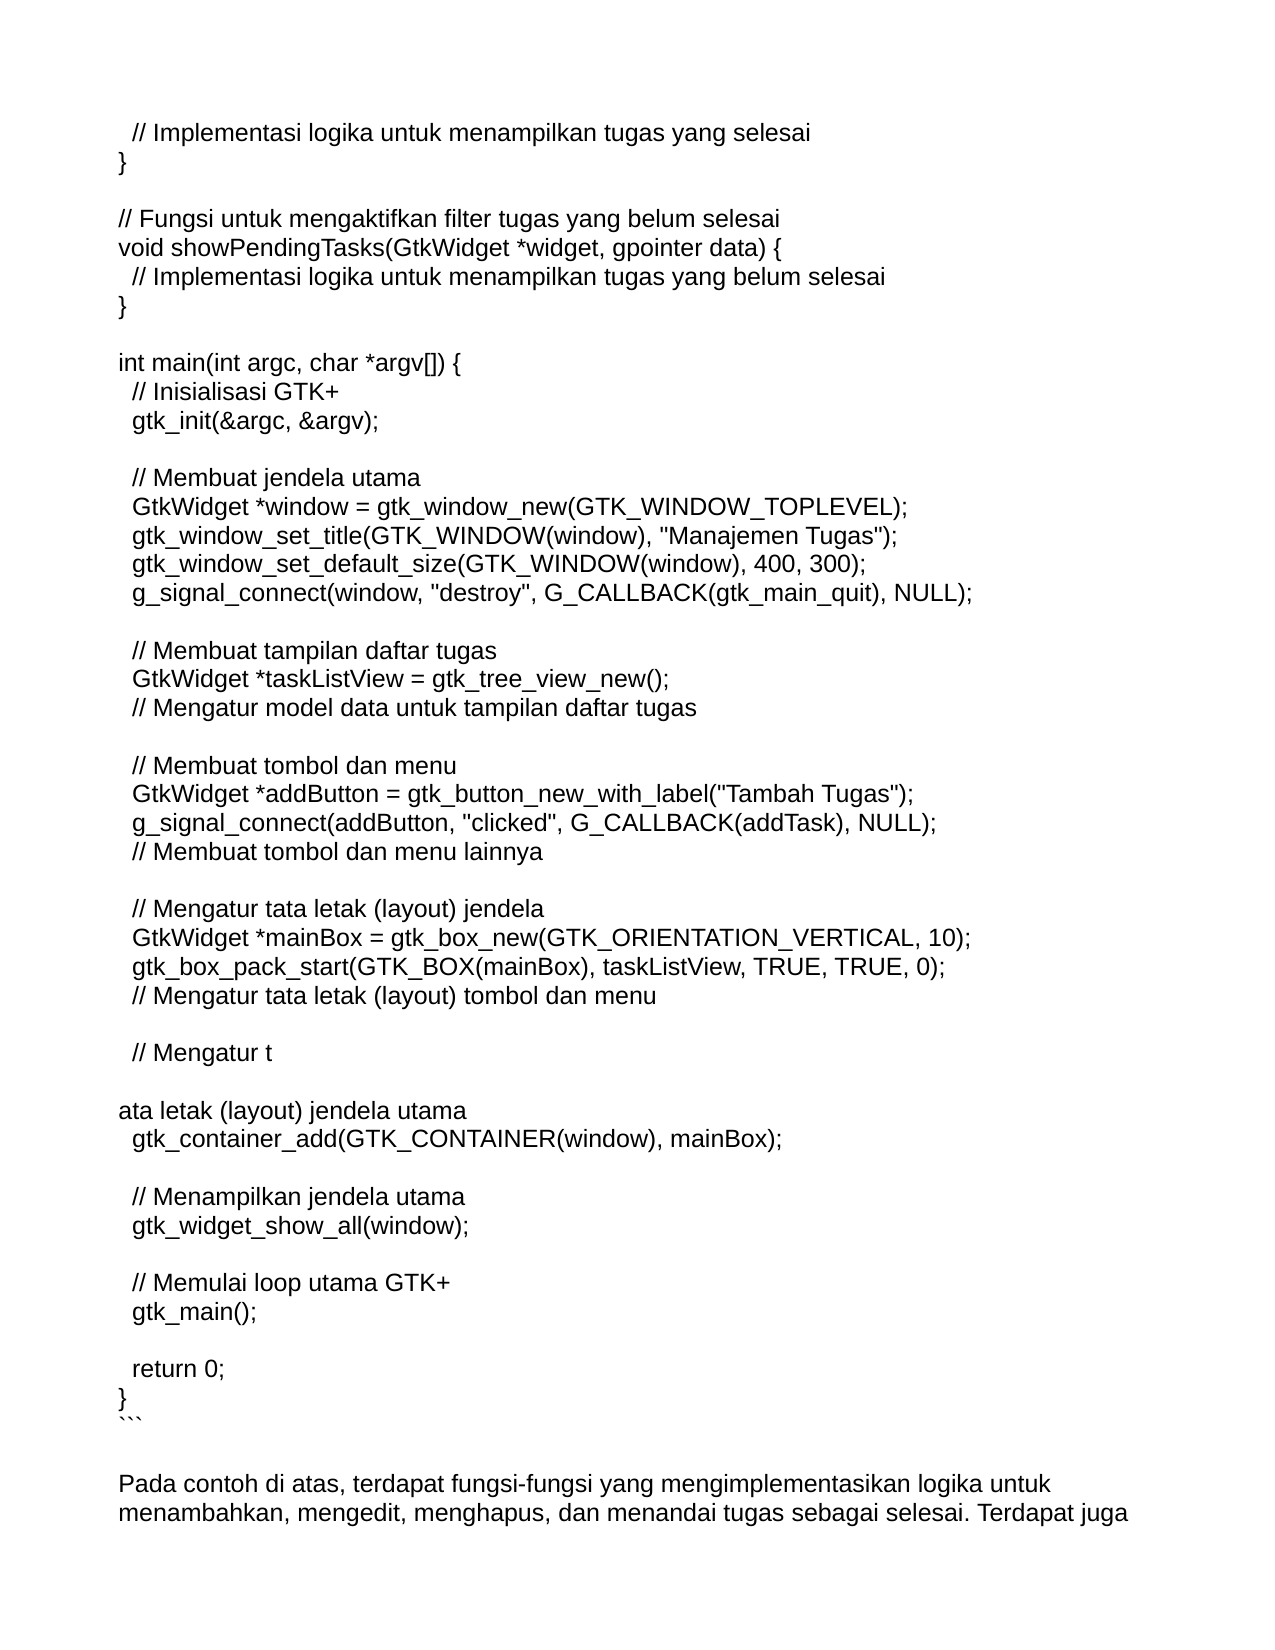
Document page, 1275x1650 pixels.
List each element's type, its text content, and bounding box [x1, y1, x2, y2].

text // Implementasi logika untuk menampilkan tugas yang selesai [118, 118, 1157, 147]
text // Membuat tampilan daftar tugas [118, 636, 1157, 664]
text GtkWidget *taskListView = gtk_tree_view_new(); [118, 664, 1157, 693]
text } [118, 1383, 1157, 1412]
text // Menampilkan jendela utama [118, 1182, 1157, 1211]
text // Inisialisasi GTK+ [118, 377, 1157, 406]
text // Mengatur tata letak (layout) tombol dan menu [118, 981, 1157, 1009]
text // Fungsi untuk mengaktifkan filter tugas yang belum selesai [118, 204, 1157, 233]
text // Membuat tombol dan menu lainnya [118, 837, 1157, 866]
text void showPendingTasks(GtkWidget *widget, gpointer data) { [118, 233, 1157, 262]
text // Memulai loop utama GTK+ [118, 1268, 1157, 1297]
text Pada contoh di atas, terdapat fungsi-fungsi yang mengimplementasikan logika untuk menambahkan, mengedit, menghapus, dan menandai tugas sebagai selesai. Terdapat juga [118, 1469, 1157, 1527]
text return 0; [118, 1354, 1157, 1383]
text gtk_window_set_default_size(GTK_WINDOW(window), 400, 300); [118, 549, 1157, 578]
text int main(int argc, char *argv[]) { [118, 348, 1157, 377]
text // Membuat tombol dan menu [118, 751, 1157, 779]
text GtkWidget *window = gtk_window_new(GTK_WINDOW_TOPLEVEL); [118, 492, 1157, 521]
text gtk_window_set_title(GTK_WINDOW(window), "Manajemen Tugas"); [118, 521, 1157, 549]
text gtk_box_pack_start(GTK_BOX(mainBox), taskListView, TRUE, TRUE, 0); [118, 952, 1157, 981]
text gtk_container_add(GTK_CONTAINER(window), mainBox); [118, 1124, 1157, 1153]
text // Membuat jendela utama [118, 463, 1157, 492]
text GtkWidget *mainBox = gtk_box_new(GTK_ORIENTATION_VERTICAL, 10); [118, 923, 1157, 952]
text g_signal_connect(addButton, "clicked", G_CALLBACK(addTask), NULL); [118, 808, 1157, 837]
text // Mengatur model data untuk tampilan daftar tugas [118, 693, 1157, 722]
text gtk_main(); [118, 1297, 1157, 1326]
text // Implementasi logika untuk menampilkan tugas yang belum selesai [118, 262, 1157, 291]
text // Mengatur tata letak (layout) jendela [118, 894, 1157, 923]
text } [118, 147, 1157, 176]
text ata letak (layout) jendela utama [118, 1096, 1157, 1124]
text ``` [118, 1412, 1157, 1441]
text gtk_widget_show_all(window); [118, 1211, 1157, 1239]
text g_signal_connect(window, "destroy", G_CALLBACK(gtk_main_quit), NULL); [118, 578, 1157, 607]
text gtk_init(&argc, &argv); [118, 406, 1157, 434]
text } [118, 291, 1157, 319]
text // Mengatur t [118, 1038, 1157, 1067]
text GtkWidget *addButton = gtk_button_new_with_label("Tambah Tugas"); [118, 779, 1157, 808]
